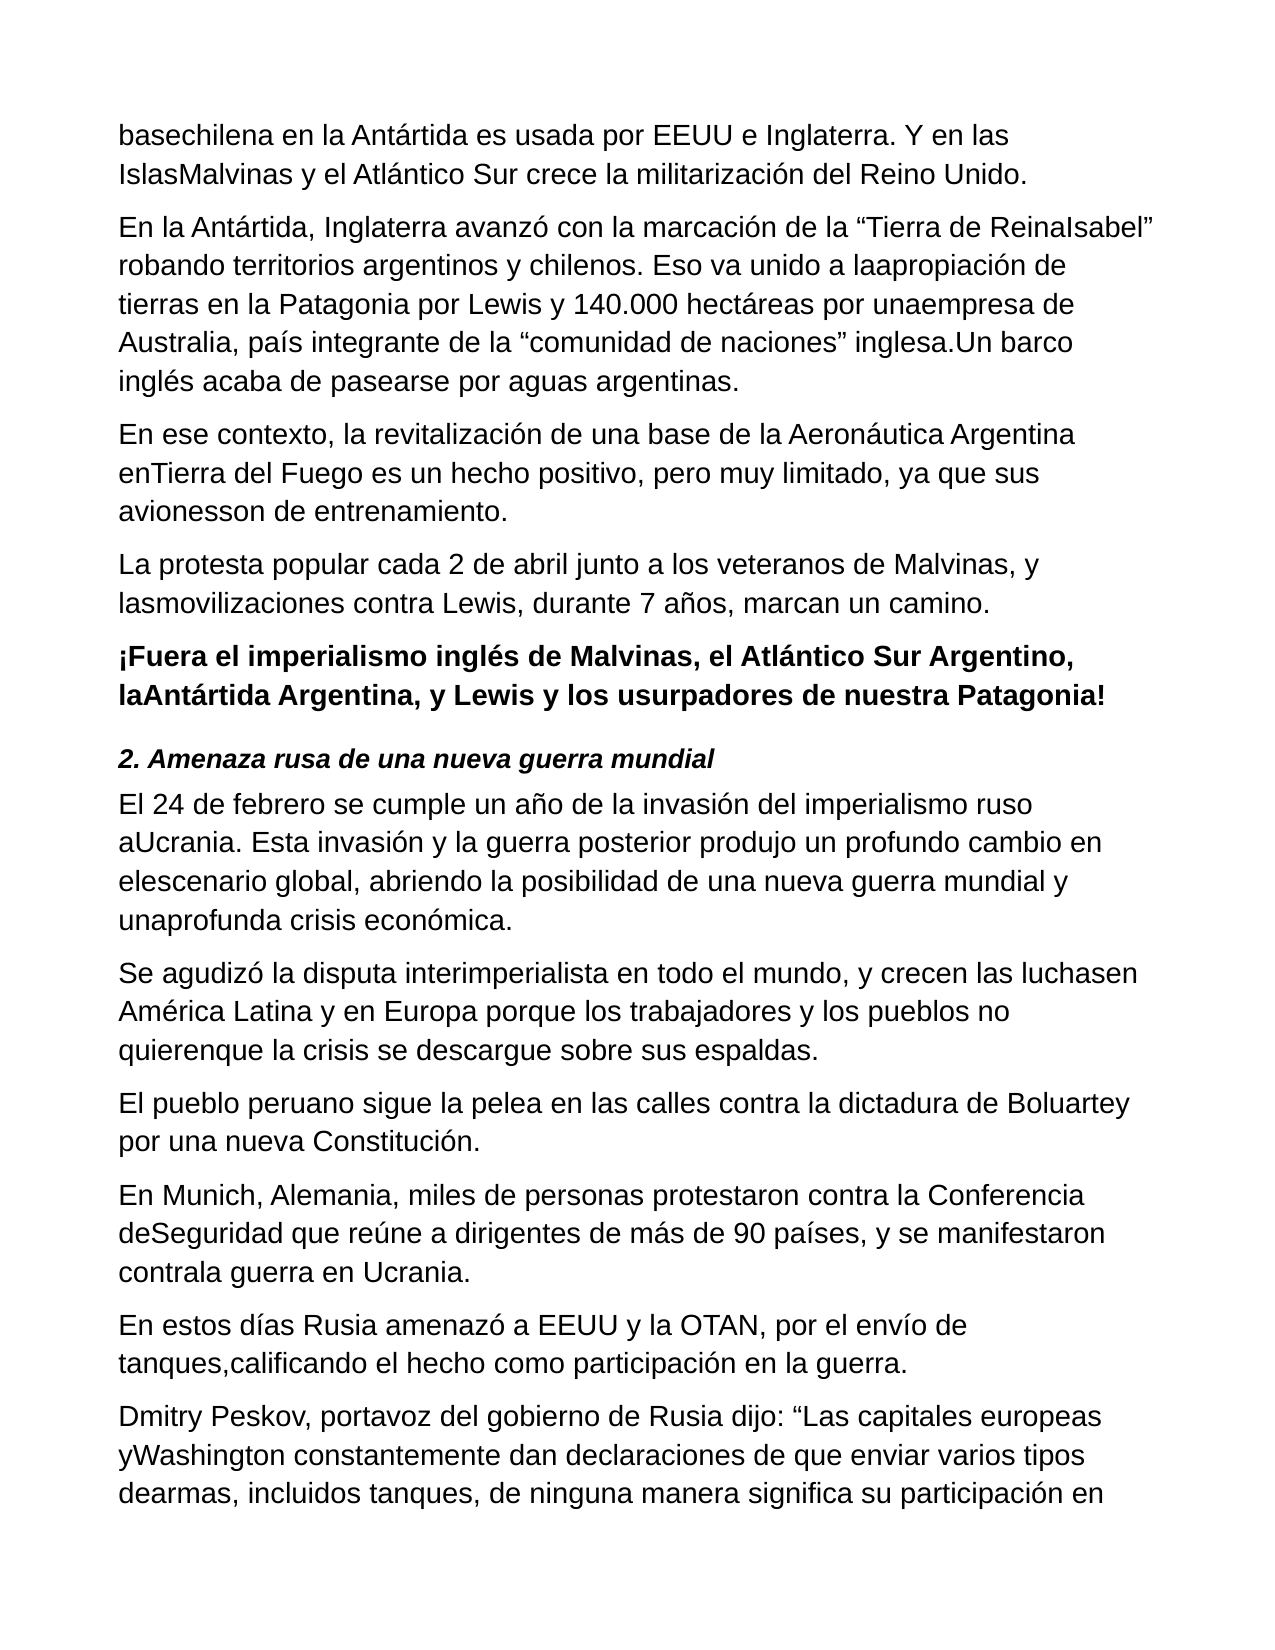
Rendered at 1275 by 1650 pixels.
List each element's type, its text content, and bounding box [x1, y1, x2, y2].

text En la Antártida, Inglaterra avanzó con la marcación de la “Tierra de ReinaIsabel” robando territorios argentinos y chilenos. Eso va unido a laapropiación de tierras en la Patagonia por Lewis y 140.000 hectáreas por unaempresa de Australia, país integrante de la “comunidad de naciones” inglesa.Un barco inglés acaba de pasearse por aguas argentinas. [118, 210, 1157, 397]
text La protesta popular cada 2 de abril junto a los veteranos de Malvinas, y lasmovilizaciones contra Lewis, durante 7 años, marcan un camino. [118, 547, 1157, 619]
text ¡Fuera el imperialismo inglés de Malvinas, el Atlántico Sur Argentino, laAntártida Argentina, y Lewis y los usurpadores de nuestra Patagonia! [118, 639, 1157, 711]
text En ese contexto, la revitalización de una base de la Aeronáutica Argentina enTierra del Fuego es un hecho positivo, pero muy limitado, ya que sus avionesson de entrenamiento. [118, 417, 1157, 528]
text basechilena en la Antártida es usada por EEUU e Inglaterra. Y en las IslasMalvinas y el Atlántico Sur crece la militarización del Reino Unido. [118, 118, 1157, 190]
text El 24 de febrero se cumple un año de la invasión del imperialismo ruso aUcrania. Esta invasión y la guerra posterior produjo un profundo cambio en elescenario global, abriendo la posibilidad de una nueva guerra mundial y unaprofunda crisis económica. [118, 787, 1157, 936]
text El pueblo peruano sigue la pelea en las calles contra la dictadura de Boluartey por una nueva Constitución. [118, 1086, 1157, 1158]
text Dmitry Peskov, portavoz del gobierno de Rusia dijo: “Las capitales europeas yWashington constantemente dan declaraciones de que enviar varios tipos dearmas, incluidos tanques, de ninguna manera significa su participación en [118, 1399, 1157, 1510]
subtitle 2. Amenaza rusa de una nueva guerra mundial [118, 743, 1157, 774]
text En estos días Rusia amenazó a EEUU y la OTAN, por el envío de tanques,calificando el hecho como participación en la guerra. [118, 1308, 1157, 1380]
text En Munich, Alemania, miles de personas protestaron contra la Conferencia deSeguridad que reúne a dirigentes de más de 90 países, y se manifestaron contrala guerra en Ucrania. [118, 1177, 1157, 1288]
text Se agudizó la disputa interimperialista en todo el mundo, y crecen las luchasen América Latina y en Europa porque los trabajadores y los pueblos no quierenque la crisis se descargue sobre sus espaldas. [118, 956, 1157, 1066]
